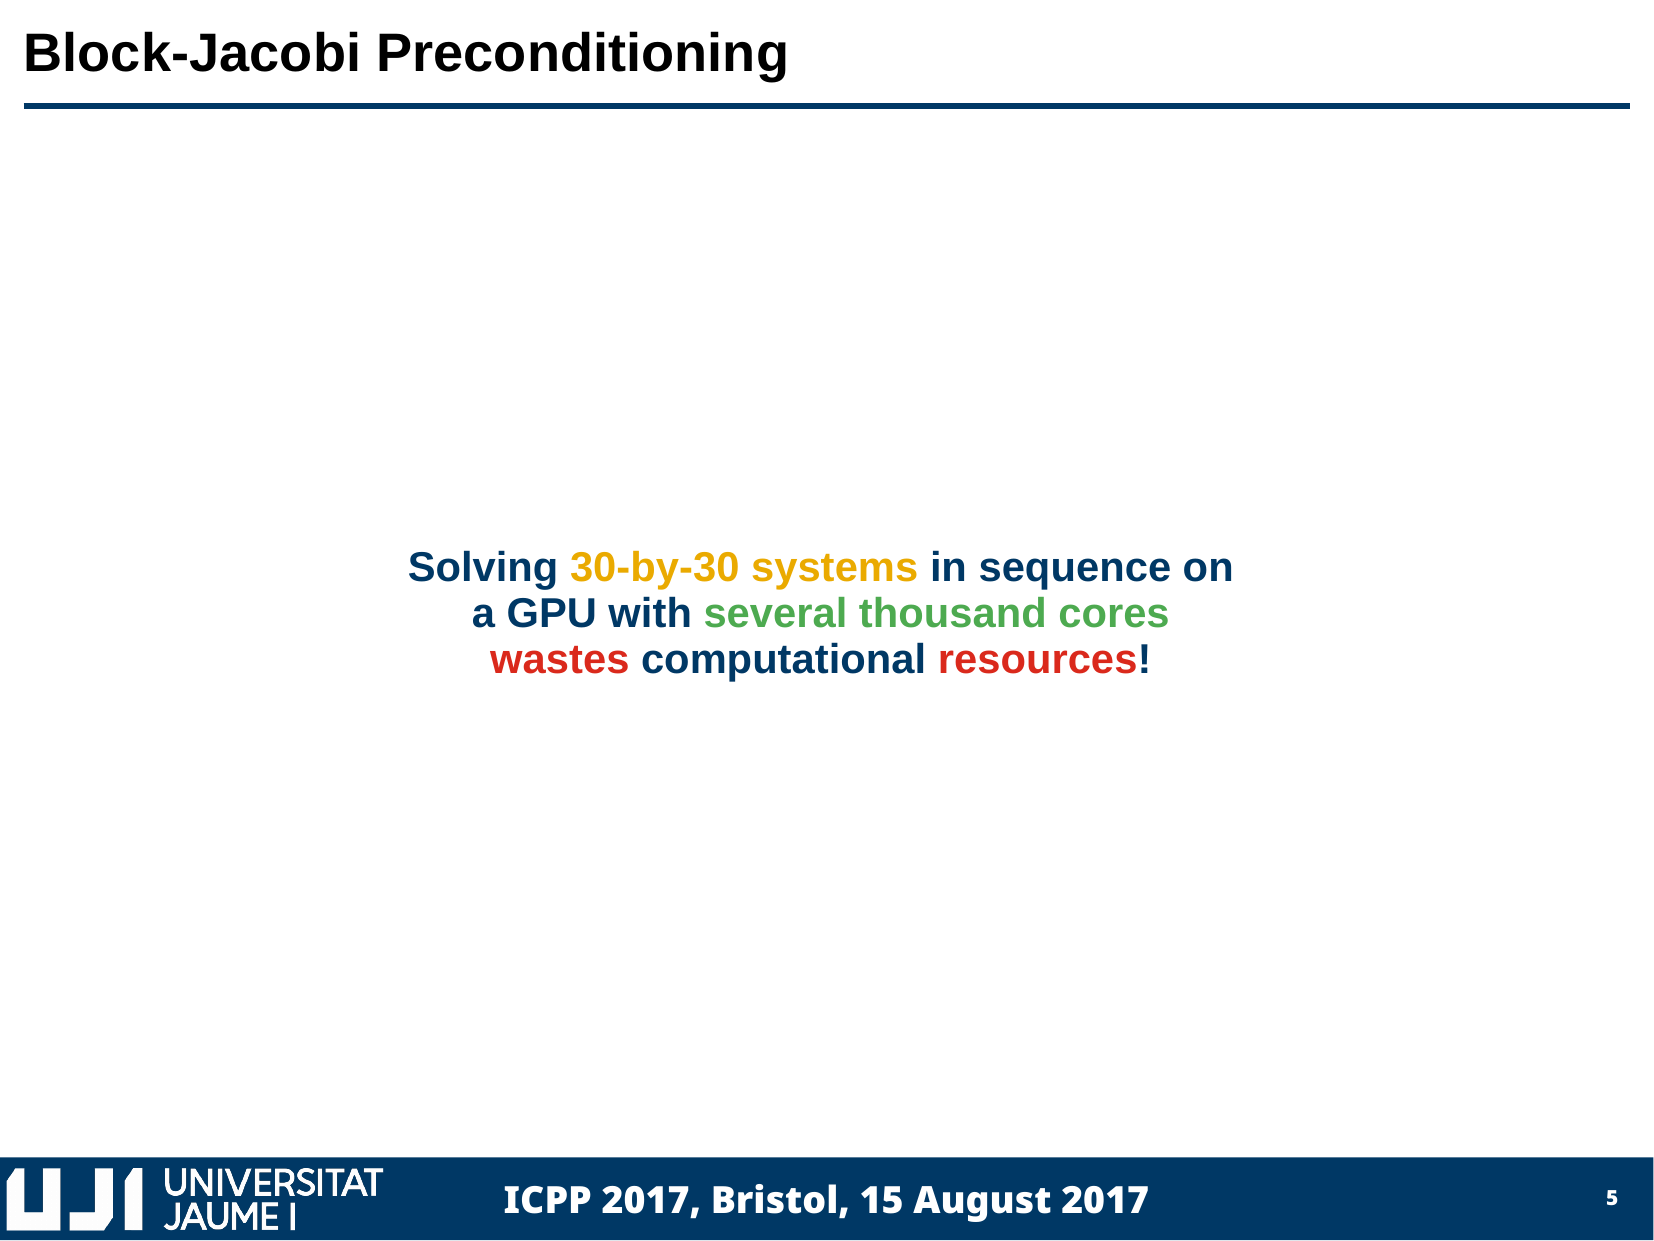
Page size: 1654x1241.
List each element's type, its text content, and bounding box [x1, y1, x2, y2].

picture [0, 1158, 390, 1241]
list Solving 30-by-30 systems in sequence on a GPU with several thousand cores wastes computational resources! [330, 543, 1241, 686]
title Block-Jacobi Preconditioning [23, 0, 1630, 107]
